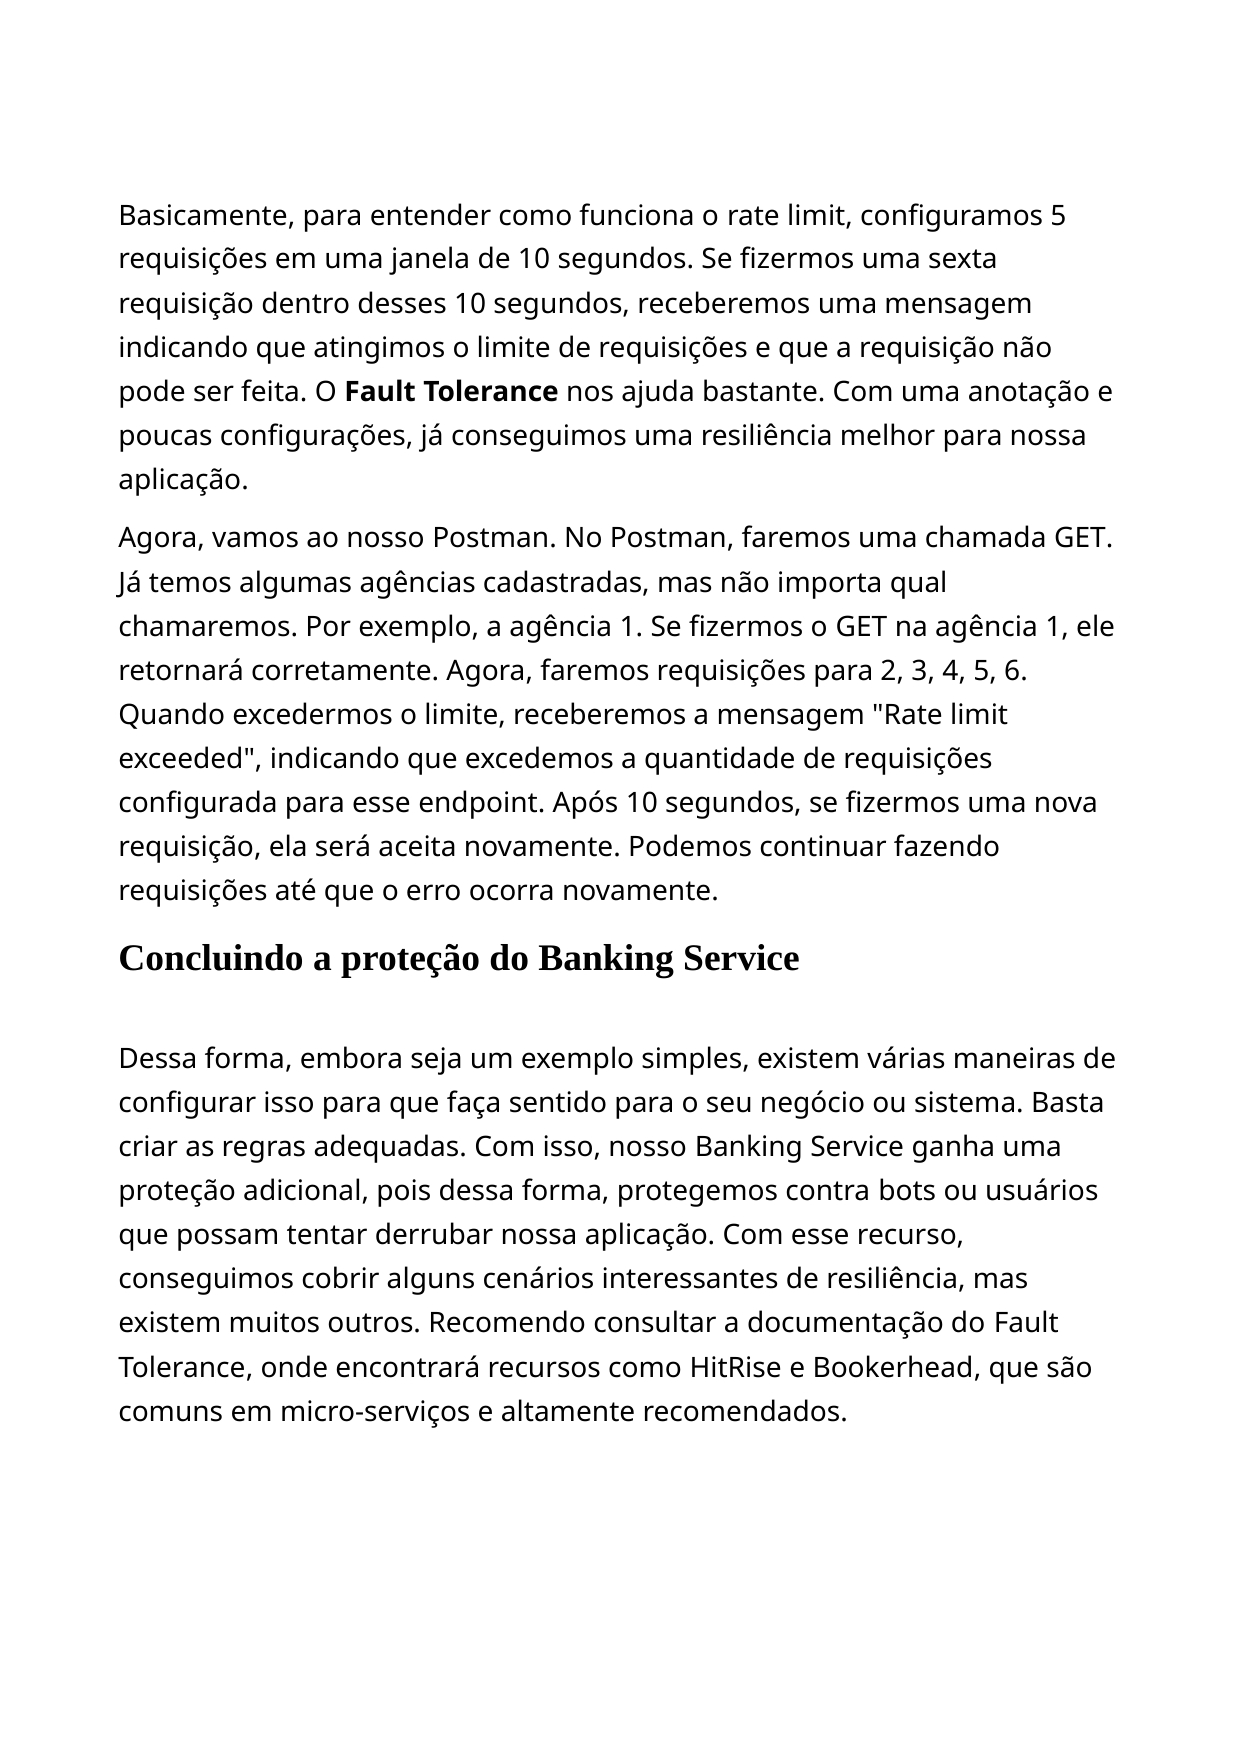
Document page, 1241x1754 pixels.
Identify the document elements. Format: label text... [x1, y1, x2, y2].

text Agora, vamos ao nosso Postman. No Postman, faremos uma chamada GET. Já temos algumas agências cadastradas, mas não importa qual chamaremos. Por exemplo, a agência 1. Se fizermos o GET na agência 1, ele retornará corretamente. Agora, faremos requisições para 2, 3, 4, 5, 6. Quando excedermos o limite, receberemos a mensagem "Rate limit exceeded", indicando que excedemos a quantidade de requisições configurada para esse endpoint. Após 10 segundos, se fizermos uma nova requisição, ela será aceita novamente. Podemos continuar fazendo requisições até que o erro ocorra novamente. [118, 518, 1122, 909]
text Dessa forma, embora seja um exemplo simples, existem várias maneiras de configurar isso para que faça sentido para o seu negócio ou sistema. Basta criar as regras adequadas. Com isso, nosso Banking Service ganha uma proteção adicional, pois dessa forma, protegemos contra bots ou usuários que possam tentar derrubar nossa aplicação. Com esse recurso, conseguimos cobrir alguns cenários interessantes de resiliência, mas existem muitos outros. Recomendo consultar a documentação do Fault Tolerance, onde encontrará recursos como HitRise e Bookerhead, que são comuns em micro-serviços e altamente recomendados. [118, 1038, 1122, 1429]
text Basicamente, para entender como funciona o rate limit, configuramos 5 requisições em uma janela de 10 segundos. Se fizermos uma sexta requisição dentro desses 10 segundos, receberemos uma mensagem indicando que atingimos o limite de requisições e que a requisição não pode ser feita. O Fault Tolerance nos ajuda bastante. Com uma anotação e poucas configurações, já conseguimos uma resiliência melhor para nossa aplicação. [118, 195, 1122, 497]
subtitle Concluindo a proteção do Banking Service [118, 935, 1122, 978]
